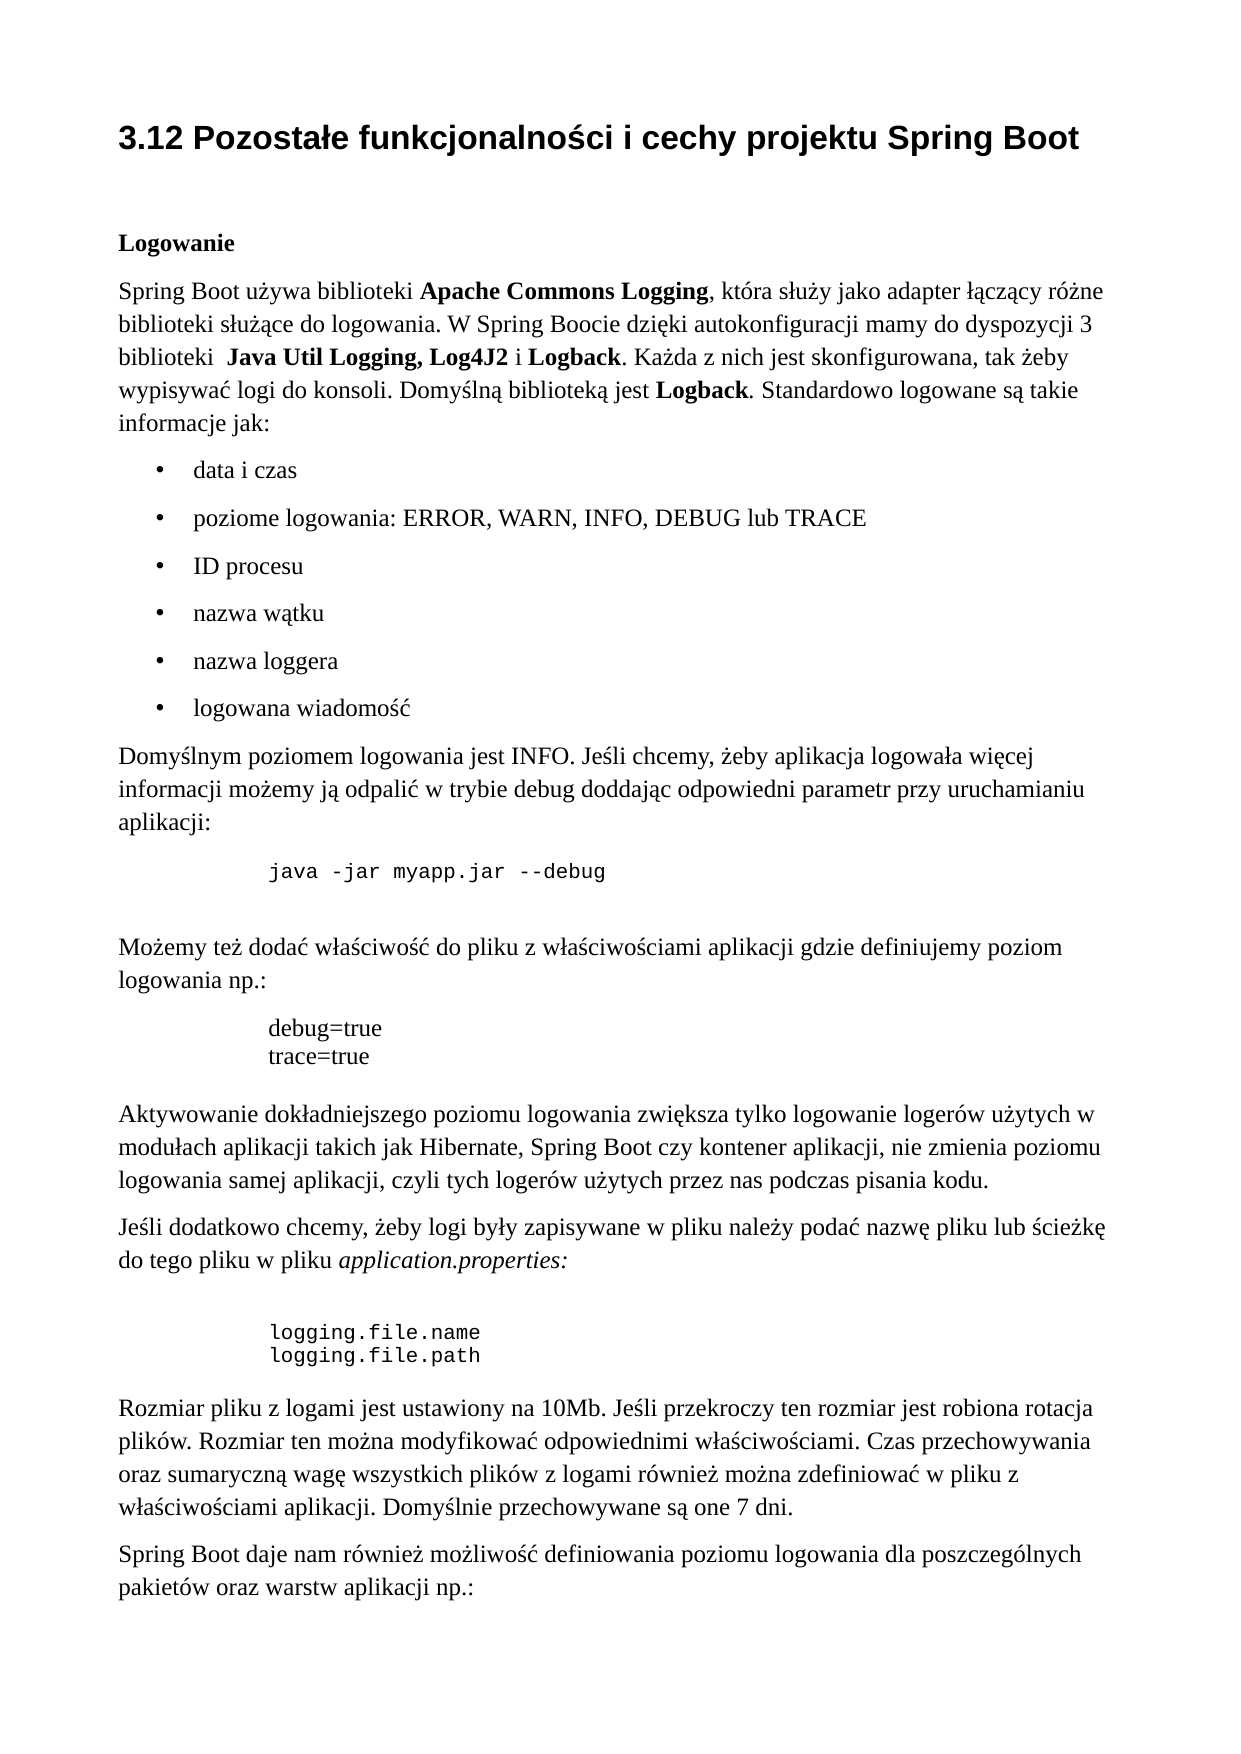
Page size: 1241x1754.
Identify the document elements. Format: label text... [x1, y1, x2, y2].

list poziome logowania: ERROR, WARN, INFO, DEBUG lub TRACE [156, 503, 1122, 532]
text Jeśli dodatkowo chcemy, żeby logi były zapisywane w pliku należy podać nazwę pliku lub ścieżkę do tego pliku w pliku application.properties: [118, 1212, 1122, 1274]
list nazwa wątku [156, 598, 1122, 627]
list ID procesu [156, 551, 1122, 579]
list nazwa loggera [156, 646, 1122, 675]
text java -jar myapp.jar --debug [193, 855, 1122, 884]
text Logowanie [118, 228, 1122, 257]
text logging.file.name [193, 1322, 1122, 1346]
text logging.file.path [193, 1346, 1122, 1369]
text Spring Boot daje nam również możliwość definiowania poziomu logowania dla poszczególnych pakietów oraz warstw aplikacji np.: [118, 1539, 1122, 1601]
text Domyślnym poziomem logowania jest INFO. Jeśli chcemy, żeby aplikacja logowała więcej informacji możemy ją odpalić w trybie debug doddając odpowiedni parametr przy uruchamianiu aplikacji: [118, 741, 1122, 836]
text debug=true trace=true [193, 1013, 1122, 1070]
text Aktywowanie dokładniejszego poziomu logowania zwiększa tylko logowanie logerów użytych w modułach aplikacji takich jak Hibernate, Spring Boot czy kontener aplikacji, nie zmienia poziomu logowania samej aplikacji, czyli tych logerów użytych przez nas podczas pisania kodu. [118, 1099, 1122, 1194]
text Rozmiar pliku z logami jest ustawiony na 10Mb. Jeśli przekroczy ten rozmiar jest robiona rotacja plików. Rozmiar ten można modyfikować odpowiednimi właściwościami. Czas przechowywania oraz sumaryczną wagę wszystkich plików z logami również można zdefiniować w pliku z właściwościami aplikacji. Domyślnie przechowywane są one 7 dni. [118, 1393, 1122, 1521]
text Spring Boot używa biblioteki Apache Commons Logging, która służy jako adapter łączący różne biblioteki służące do logowania. W Spring Boocie dzięki autokonfiguracji mamy do dyspozycji 3 biblioteki Java Util Logging, Log4J2 i Logback. Każda z nich jest skonfigurowana, tak żeby wypisywać logi do konsoli. Domyślną biblioteką jest Logback. Standardowo logowane są takie informacje jak: [118, 276, 1122, 437]
list data i czas [156, 456, 1122, 484]
list logowana wiadomość [156, 693, 1122, 722]
text Możemy też dodać właściwość do pliku z właściwościami aplikacji gdzie definiujemy poziom logowania np.: [118, 932, 1122, 994]
subtitle 3.12 Pozostałe funkcjonalności i cechy projektu Spring Boot [118, 118, 1122, 157]
